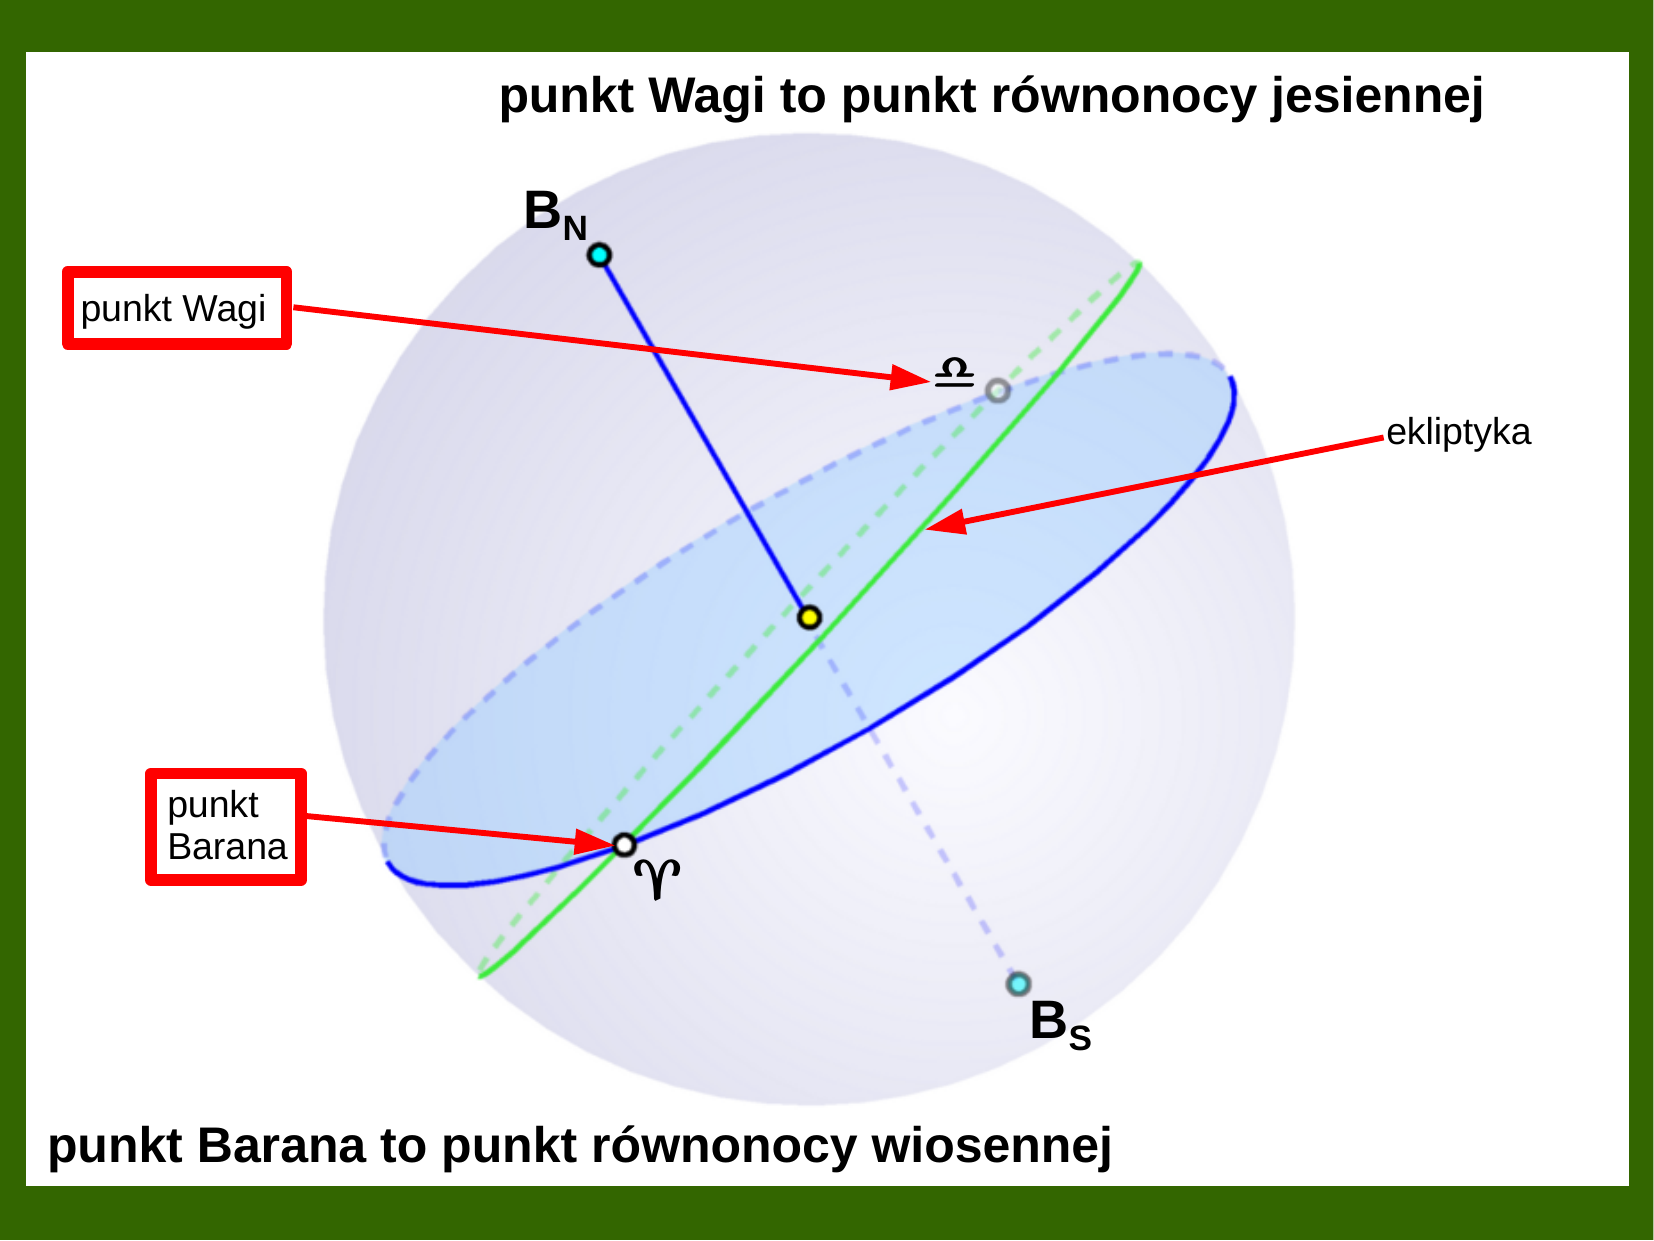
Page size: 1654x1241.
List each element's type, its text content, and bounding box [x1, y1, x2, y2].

text_box ♎ [918, 331, 1001, 414]
text_box BN [508, 172, 604, 255]
text_box punkt Wagi [74, 279, 281, 337]
text_box ekliptyka [1371, 403, 1547, 460]
text_box BS [1014, 982, 1107, 1066]
text_box ♈ [618, 837, 698, 916]
text_box punkt Wagi to punkt równonocy jesiennej [483, 59, 1516, 130]
picture [26, 52, 1629, 1186]
text_box punkt Barana [157, 779, 295, 874]
text_box punkt Barana to punkt równonocy wiosennej [32, 1109, 1144, 1181]
